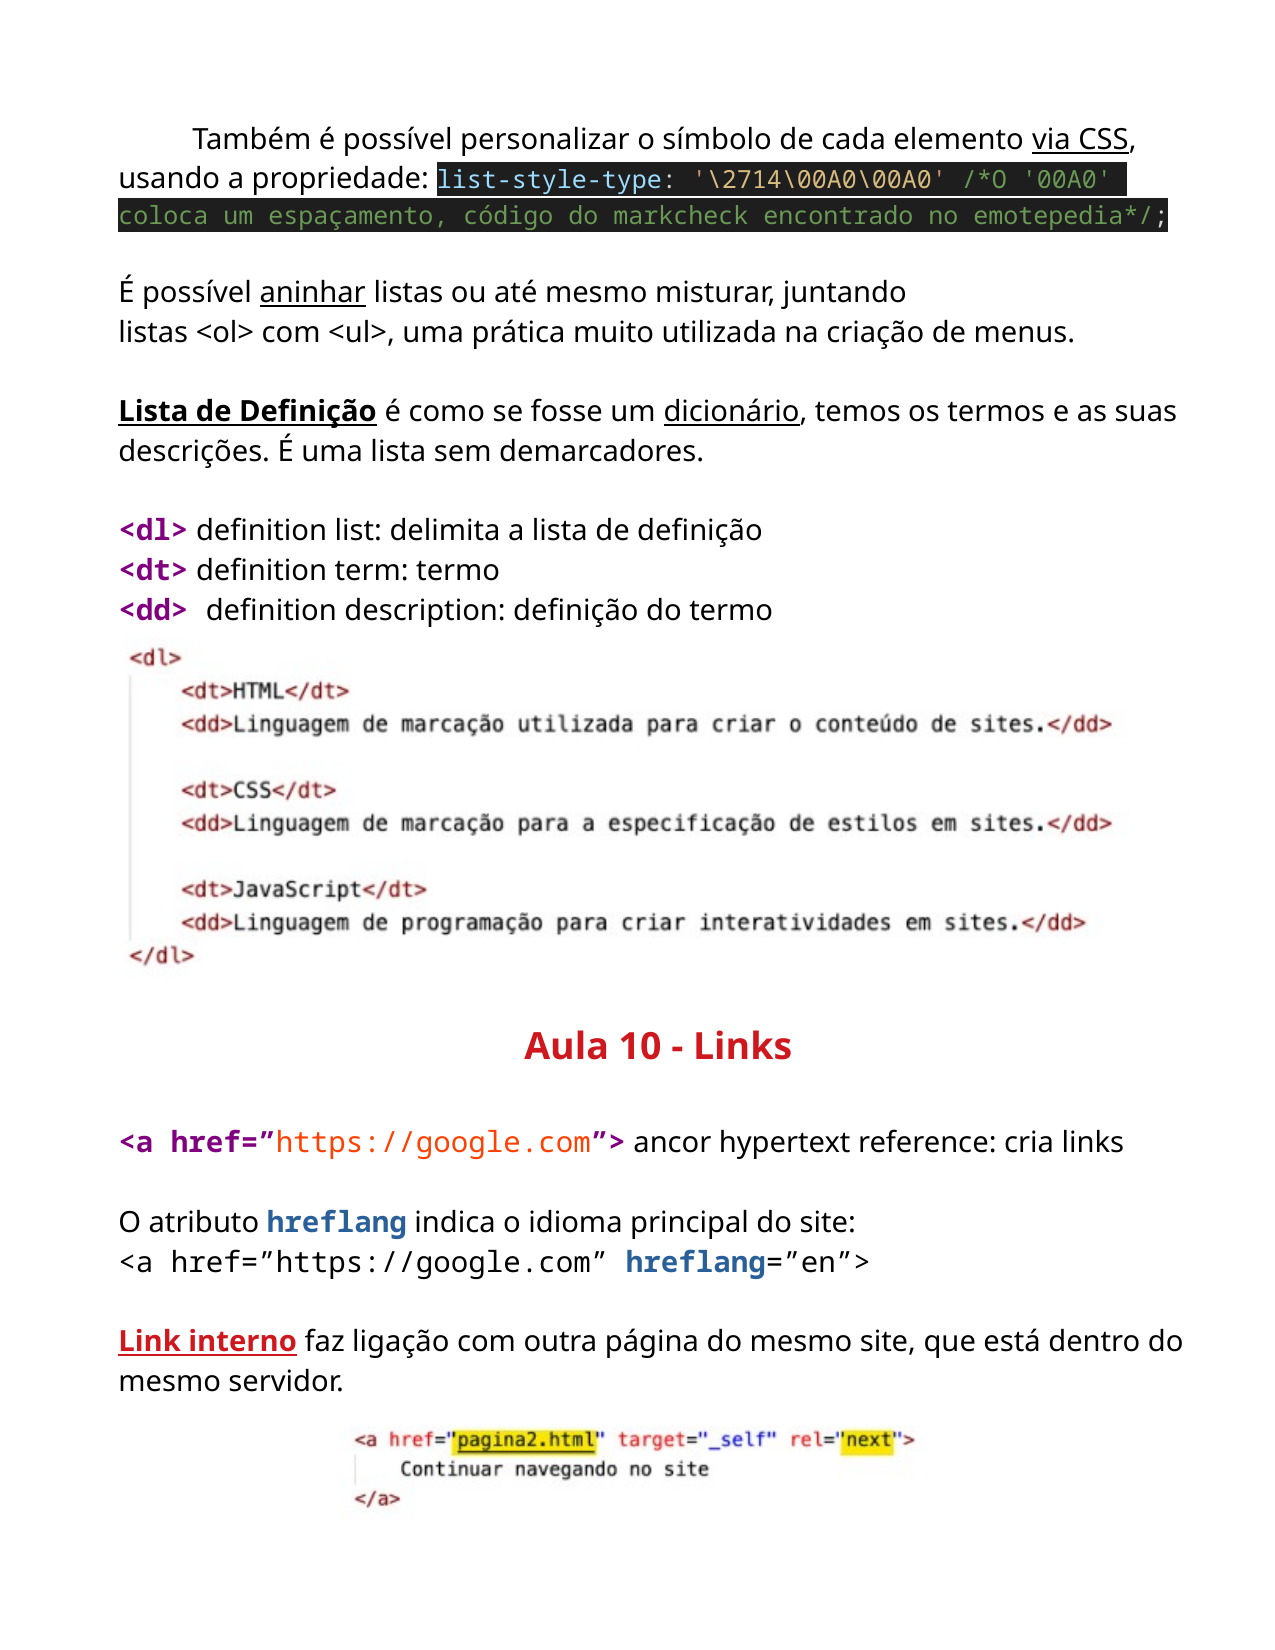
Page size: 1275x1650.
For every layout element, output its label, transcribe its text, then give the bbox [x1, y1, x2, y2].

text Também é possível personalizar o símbolo de cada elemento via CSS, usando a propriedade: list-style-type: '\2714\00A0\00A0' /*O '00A0' coloca um espaçamento, código do markcheck encontrado no emotepedia*/; [118, 118, 1198, 232]
picture [339, 1426, 936, 1520]
text É possível aninhar listas ou até mesmo misturar, juntando [118, 271, 1198, 311]
picture [101, 637, 1139, 980]
text <dt> definition term: termo [118, 549, 1198, 589]
text O atributo hreflang indica o idioma principal do site: [118, 1201, 1198, 1241]
text Lista de Definição é como se fosse um dicionário, temos os termos e as suas descrições. É uma lista sem demarcadores. [118, 390, 1198, 470]
text <a href=”https://google.com” hreflang=”en”> [118, 1241, 1198, 1281]
text <dl> definition list: delimita a lista de definição [118, 509, 1198, 549]
text Link interno faz ligação com outra página do mesmo site, que está dentro do mesmo servidor. [118, 1320, 1198, 1399]
text Aula 10 - Links [118, 1020, 1198, 1071]
text <a href=”https://google.com”> ancor hypertext reference: cria links [118, 1122, 1198, 1161]
text <dd> definition description: definição do termo [118, 589, 1198, 628]
text listas <ol> com <ul>, uma prática muito utilizada na criação de menus. [118, 311, 1198, 351]
